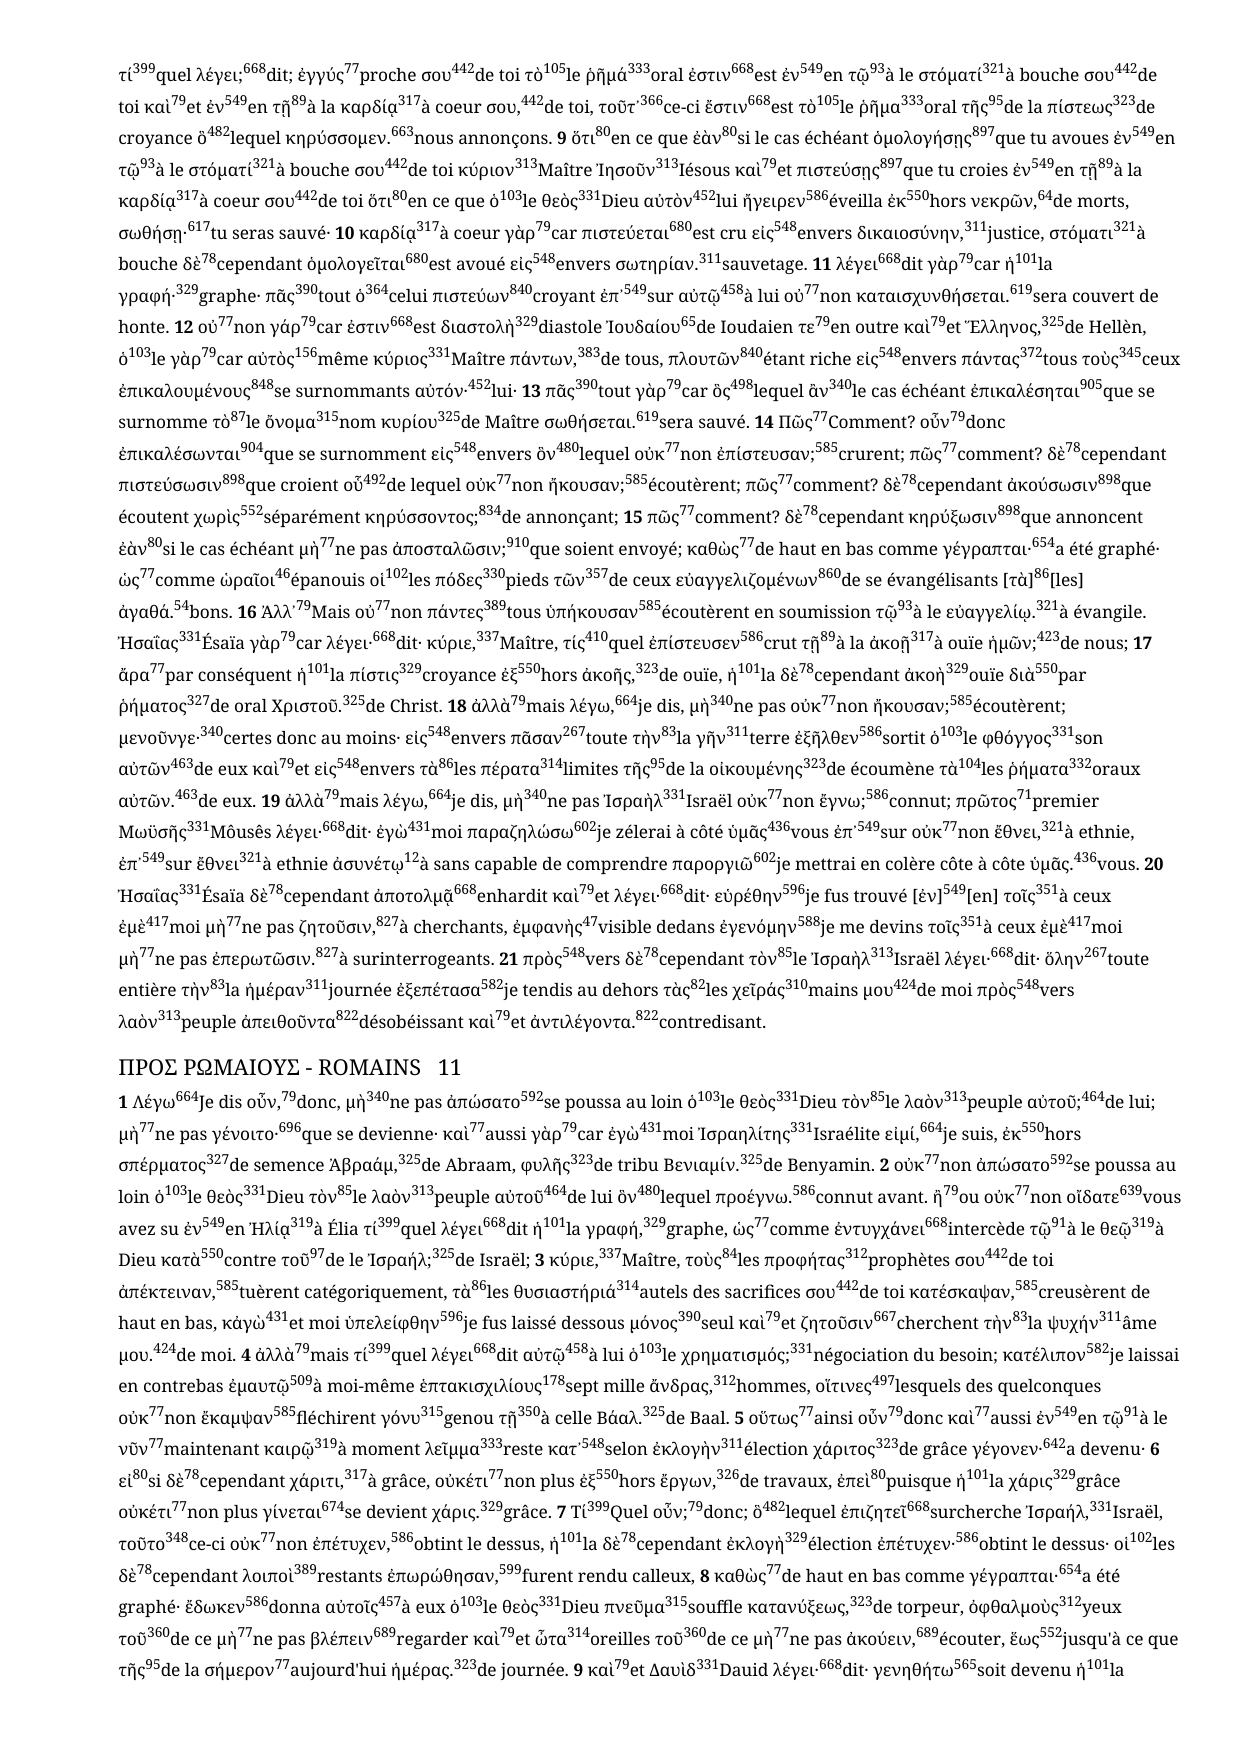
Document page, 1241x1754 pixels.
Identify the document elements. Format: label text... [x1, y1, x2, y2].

text 1 Λέγω664Je dis οὖν,79donc, μὴ340ne pas ἀπώσατο592se poussa au loin ὁ103le θεὸς331Dieu τὸν85le λαὸν313peuple αὐτοῦ;464de lui; μὴ77ne pas γένοιτο·696que se devienne· καὶ77aussi γὰρ79car ἐγὼ431moi Ἰσραηλίτης331Israélite εἰμί,664je suis, ἐκ550hors σπέρματος327de semence Ἀβραάμ,325de Abraam, φυλῆς323de tribu Βενιαμίν.325de Benyamin. 2 οὐκ77non ἀπώσατο592se poussa au loin ὁ103le θεὸς331Dieu τὸν85le λαὸν313peuple αὐτοῦ464de lui ὃν480lequel προέγνω.586connut avant. ἢ79ou οὐκ77non οἴδατε639vous avez su ἐν549en Ἠλίᾳ319à Élia τί399quel λέγει668dit ἡ101la γραφή,329graphe, ὡς77comme ἐντυγχάνει668intercède τῷ91à le θεῷ319à Dieu κατὰ550contre τοῦ97de le Ἰσραήλ;325de Israël; 3 κύριε,337Maître, τοὺς84les προφήτας312prophètes σου442de toi ἀπέκτειναν,585tuèrent catégoriquement, τὰ86les θυσιαστήριά314autels des sacrifices σου442de toi κατέσκαψαν,585creusèrent de haut en bas, κἀγὼ431et moi ὑπελείφθην596je fus laissé dessous μόνος390seul καὶ79et ζητοῦσιν667cherchent τὴν83la ψυχήν311âme μου.424de moi. 4 ἀλλὰ79mais τί399quel λέγει668dit αὐτῷ458à lui ὁ103le χρηματισμός;331négociation du besoin; κατέλιπον582je laissai en contrebas ἐμαυτῷ509à moi-même ἑπτακισχιλίους178sept mille ἄνδρας,312hommes, οἵτινες497lesquels des quelconques οὐκ77non ἔκαμψαν585fléchirent γόνυ315genou τῇ350à celle Βάαλ.325de Baal. 5 οὕτως77ainsi οὖν79donc καὶ77aussi ἐν549en τῷ91à le νῦν77maintenant καιρῷ319à moment λεῖμμα333reste κατ᾽548selon ἐκλογὴν311élection χάριτος323de grâce γέγονεν·642a devenu· 6 εἰ80si δὲ78cependant χάριτι,317à grâce, οὐκέτι77non plus ἐξ550hors ἔργων,326de travaux, ἐπεὶ80puisque ἡ101la χάρις329grâce οὐκέτι77non plus γίνεται674se devient χάρις.329grâce. 7 Τί399Quel οὖν;79donc; ὃ482lequel ἐπιζητεῖ668surcherche Ἰσραήλ,331Israël, τοῦτο348ce-ci οὐκ77non ἐπέτυχεν,586obtint le dessus, ἡ101la δὲ78cependant ἐκλογὴ329élection ἐπέτυχεν·586obtint le dessus· οἱ102les δὲ78cependant λοιποὶ389restants ἐπωρώθησαν,599furent rendu calleux, 8 καθὼς77de haut en bas comme γέγραπται·654a été graphé· ἔδωκεν586donna αὐτοῖς457à eux ὁ103le θεὸς331Dieu πνεῦμα315souffle κατανύξεως,323de torpeur, ὀφθαλμοὺς312yeux τοῦ360de ce μὴ77ne pas βλέπειν689regarder καὶ79et ὦτα314oreilles τοῦ360de ce μὴ77ne pas ἀκούειν,689écouter, ἕως552jusqu'à ce que τῆς95de la σήμερον77aujourd'hui ἡμέρας.323de journée. 9 καὶ79et Δαυὶδ331Dauid λέγει·668dit· γενηθήτω565soit devenu ἡ101la τράπεζα329table αὐτῶν463de eux εἰς548envers παγίδα311piège καὶ79et εἰς548envers θήραν311chasse de proie καὶ79et εἰς548envers σκάνδαλον315scandale καὶ79et εἰς548envers ἀνταπόδομα315acte de rétribution αὐτοῖς,457à eux, 10 σκοτισθήτωσαν564soient ténébrés οἱ102les ὀφθαλμοὶ330yeux αὐτῶν463de eux τοῦ360de ce μὴ77ne pas βλέπειν689regarder καὶ79et τὸν85le νῶτον313dos αὐτῶν463de eux διὰ550par παντὸς384de tout σύγκαμψον.554plie avec. 11 Λέγω664Je dis οὖν,79donc, μὴ340ne pas ἔπταισαν585trébuchèrent ἵνα80afin que πέσωσιν;898que tombent; μὴ77ne pas γένοιτο·696que se devienne· ἀλλὰ79mais τῷ93à le αὐτῶν463de eux παραπτώματι321à chute à côté ἡ101la σωτηρία329sauvetage τοῖς92à les ἔθνεσιν320à ethnies εἰς548envers τὸ348ce παραζηλῶσαι681zéler à côté αὐτούς.451eux. 12 εἰ80si δὲ78cependant τὸ105le παράπτωμα333chute à côté αὐτῶν463de eux πλοῦτος331richesse κόσμου325de monde καὶ79et τὸ105le ἥττημα333diminution αὐτῶν463de eux πλοῦτος331richesse ἐθνῶν,326de ethnies, πόσῳ402à combien grand? μᾶλλον77davantage τὸ105le πλήρωμα333plénitude αὐτῶν.463de eux. 13 Ὑμῖν438à Vous δὲ78cependant λέγω664je dis τοῖς92à les ἔθνεσιν·320à ethnies· ἐφ᾽548sur ὅσον482autant lequel μὲν340certes οὖν79donc εἰμι664je suis ἐγὼ431moi ἐθνῶν326de ethnies ἀπόστολος,331envoyé, τὴν83la διακονίαν311service μου424de moi δοξάζω,664je glorifie, 14 εἴ340si πως77en quelque manière παραζηλώσω895que je zéle à côté μου424de moi τὴν83la σάρκα311chair καὶ79et σώσω895que je sauve τινὰς372des quelconques ἐξ550hors αὐτῶν.463de eux. 15 εἰ80si γὰρ79car ἡ101la ἀποβολὴ329rejet au loin αὐτῶν463de eux καταλλαγὴ329réconciliation κόσμου,325de monde, τίς408quelle ἡ101la πρόσλημψις329réception auprès εἰ551si μὴ77ne pas ζωὴ329vie ἐκ550hors νεκρῶν;64de morts; 16 εἰ80si δὲ78cependant ἡ101la ἀπαρχὴ329prémisse ἁγία,45sainte, καὶ77aussi τὸ105le φύραμα·333pâte· καὶ79et εἰ80si ἡ101la ῥίζα329racine ἁγία,45sainte, καὶ77aussi οἱ102les κλάδοι.330branches. 17 Εἰ80Si δέ78cependant τινες389des quelconques τῶν96de les κλάδων324de branches ἐξεκλάσθησαν,599furent retranché, σὺ448toi δὲ78cependant ἀγριέλαιος69d'olivier sauvage ὢν840étant ἐνεκεντρίσθης598tu fus greffé ἐν549en αὐτοῖς457à eux καὶ79et συγκοινωνὸς331communiant avec τῆς95de la ῥίζης323de racine τῆς95de la πιότητος323de graisse τῆς95de la ἐλαίας323de olivier ἐγένου,590tu te devins, 18 μὴ77ne pas κατακαυχῶ574te vante de haut en bas τῶν96de les κλάδων·324de branches· εἰ80si δὲ78cependant κατακαυχᾶσαι672tu te vantes de haut en bas οὐ77non σὺ448toi τὴν83la ῥίζαν311racine βαστάζεις666tu mets en charge ἀλλ᾽79mais ἡ101la ῥίζα329racine σέ.437toi. 19 ἐρεῖς604tu diras οὖν·79donc· ἐξεκλάσθησαν599furent retranché κλάδοι330branches ἵνα80afin que ἐγὼ431moi ἐγκεντρισθῶ.907que je sois greffé. 20 καλῶς·77bellement· τῇ249à la ἀπιστίᾳ317à incroyance ἐξεκλάσθησαν,599furent retranché, σὺ448toi δὲ78cependant τῇ89à la πίστει317à croyance ἕστηκας.640tu as dressé. μὴ79ne pas ὑψηλὰ54hauts φρόνει570pense ἀλλὰ79mais φοβοῦ·574te effraie· 21 εἰ80si γὰρ79car ὁ103le θεὸς331Dieu τῶν96de les κατὰ548selon φύσει317à nature κλάδων324de branches οὐκ77non ἐφείσατο,592se épargna, [μή77[ne pas πως]77en quelque manière] οὐδὲ77non cependant σοῦ442de toi φείσεται.612se épargnera. 22 ἴδε306voici οὖν79donc χρηστότητα311utilité bonté καὶ79et ἀποτομίαν311longue scission θεοῦ·325de Dieu· ἐπὶ548sur μὲν79certes τοὺς345ceux πεσόντας706ayants tombés ἀποτομία,329longue scission, ἐπὶ548sur δὲ78cependant σὲ437toi χρηστότης329utilité bonté θεοῦ,325de Dieu, ἐὰν80si le cas échéant ἐπιμένῃς919que tu restes sur τῇ89à la χρηστότητι,317à utilité bonté, ἐπεὶ80puisque καὶ77aussi σὺ448toi ἐκκοπήσῃ.617tu seras coupé à l'excès. 23 κἀκεῖνοι363et ceux-là δέ,78cependant, ἐὰν80si le cas échéant μὴ77ne pas ἐπιμένωσιν920que restent sur τῇ89à la ἀπιστίᾳ,317à incroyance, ἐγκεντρισθήσονται·618seront greffé· δυνατὸς47puissant γάρ79car ἐστιν668est ὁ103le θεὸς331Dieu πάλιν77de nouveau ἐγκεντρίσαι681greffer αὐτούς.451eux. 24 εἰ80si γὰρ79car σὺ448toi ἐκ550hors τῆς95de la κατὰ548selon φύσιν311nature ἐξεκόπης598tu fus coupé à l'excès ἀγριελαίου63de d'olivier sauvage καὶ79et παρὰ548à côté φύσιν311nature ἐνεκεντρίσθης598tu fus greffé εἰς548envers καλλιέλαιον,311olivier cultivé, πόσῳ402à combien grand? μᾶλλον77davantage οὗτοι363ceux-ci οἱ497ceux κατὰ548selon φύσιν311nature ἐγκεντρισθήσονται618seront greffé τῇ249à la ἰδίᾳ119à en propre ἐλαίᾳ.317à olivier. 25 Οὐ77Non γὰρ79car θέλω664je veux ὑμᾶς436vous ἀγνοεῖν,689méconnaître, ἀδελφοί,336frères, τὸ87le μυστήριον315mystère τοῦτο,140ce-ci, ἵνα80afin que μὴ77ne pas ἦτε918que vous soyez [παρ᾽]549[à côté] ἑαυτοῖς519à vous-mêmes φρόνιμοι,46pensifs, ὅτι80en ce que πώρωσις329callosité ἀπὸ550au loin μέρους327de part τῷ91à le Ἰσραὴλ319à Israël γέγονεν642a devenu ἄχρι80jusqu'à l'extrémité οὗ492de lequel τὸ105le πλήρωμα333plénitude τῶν98de les ἐθνῶν326de ethnies εἰσέλθῃ899que vienne à l'intérieur 26 καὶ79et οὕτως77ainsi πᾶς287tout Ἰσραὴλ331Israël σωθήσεται,619sera sauvé, καθὼς77de haut en bas comme γέγραπται·654a été graphé· ἥξει606surgira ἐκ550hors Σιὼν323de Sion ὁ364celui ῥυόμενος,867se délivrant, ἀποστρέψει606détournera ἀσεβείας310impiétés ἀπὸ550au loin Ἰακώβ.325de Iakob. 27 καὶ79et αὕτη362celle-ci αὐτοῖς457à eux ἡ101la παρ᾽550à côté ἐμοῦ424de moi διαθήκη,329disposition, ὅταν80lorsque le cas échéant ἀφέλωμαι901que je me saisisse au loin τὰς82les ἁμαρτίας310fautes αὐτῶν.463de eux. 28 κατὰ548selon μὲν79certes τὸ87le εὐαγγέλιον315évangile ἐχθροὶ46ennemis δι᾽548par le fait de ὑμᾶς,436vous, κατὰ548selon δὲ78cependant τὴν83la ἐκλογὴν311élection ἀγαπητοὶ46aimés διὰ548par le fait de τοὺς84les πατέρας·312pères· 29 ἀμεταμέλητα48sans repentances γὰρ79car τὰ104les χαρίσματα332dons de grâces καὶ79et ἡ101la κλῆσις329appellation τοῦ97de le θεοῦ.325de Dieu. 30 ὥσπερ80comme certes γὰρ79car ὑμεῖς447vous ποτε77à un moment ἠπειθήσατε583vous désobéîtes τῷ91à le θεῷ,319à Dieu, νῦν77maintenant δὲ78cependant ἠλεήθητε597vous fûtes fait miséricorde τῇ89à la τούτων357de ceux-ci ἀπειθείᾳ,317à désobéissance, 31 οὕτως77ainsi καὶ77aussi οὗτοι363ceux-ci νῦν77maintenant ἠπείθησαν585désobéirent τῷ354à ce ὑμετέρῳ236à votre ἐλέει,321à miséricorde, ἵνα80afin que καὶ77aussi αὐτοὶ468eux [νῦν]77[maintenant] ἐλεηθῶσιν.910que soient fait miséricorde. 32 συνέκλεισεν586ferma à clef ensemble γὰρ79car ὁ103le θεὸς331Dieu τοὺς345ceux πάντας268tous εἰς548envers ἀπείθειαν,311désobéissance, ἵνα80afin que τοὺς345ceux πάντας268tous ἐλεήσῃ.899que fasse miséricorde. 33 Ὦ340O βάθος333profondeur πλούτου325de richesse καὶ79et σοφίας323de sagesse καὶ79et γνώσεως323de connaissance θεοῦ·325de Dieu· ὡς77comme ἀνεξεραύνητα48insondables τὰ104les κρίματα332objets de jugements αὐτοῦ464de lui καὶ79et ἀνεξιχνίαστοι44intraçables αἱ100les ὁδοὶ328chemins αὐτοῦ.464de lui. 34 τίς410quel γὰρ79car ἔγνω586connut νοῦν313intellect κυρίου;325de Maître; ἢ79ou τίς410quel σύμβουλος331conseiller αὐτοῦ464de lui ἐγένετο;592se devint; 35 ἢ79ou τίς410quel προέδωκεν586donna avant αὐτῷ,458à lui, καὶ79et ἀνταποδοθήσεται619sera redonné en échange αὐτῷ;458à lui; 36 ὅτι80en ce que ἐξ550hors αὐτοῦ464de lui καὶ79et δι᾽550par αὐτοῦ464de lui καὶ79et εἰς548envers αὐτὸν452lui τὰ365ces πάντα·288tous· αὐτῷ458à lui ἡ101la δόξα329gloire εἰς548envers τοὺς84les αἰῶνας,312ères, ἀμήν.304amen. [118, 1086, 1181, 1682]
text ΠΡΟΣ ΡΩΜΑΙΟΥΣ - ROMAINS 11 [118, 1052, 1181, 1082]
text 1 Ἀδελφοί,336Frères, ἡ101la μὲν77certes εὐδοκία329estimation en bien τῆς95de la ἐμῆς227de mienne καρδίας323de coeur καὶ79et ἡ101la δέησις329supplication πρὸς548vers τὸν85le θεὸν313Dieu ὑπὲρ550au-dessus αὐτῶν463de eux εἰς548envers σωτηρίαν.311sauvetage. 2 μαρτυρῶ664je témoigne γὰρ79car αὐτοῖς457à eux ὅτι80en ce que ζῆλον313zèle θεοῦ325de Dieu ἔχουσιν667ont ἀλλ᾽79mais οὐ77non κατ᾽548selon ἐπίγνωσιν·311reconnaissance· 3 ἀγνοοῦντες839méconnaissants γὰρ79car τὴν83la τοῦ97de le θεοῦ325de Dieu δικαιοσύνην311justice καὶ79et τὴν243la ἰδίαν113en propre [δικαιοσύνην]311[justice] ζητοῦντες839cherchants στῆσαι,681dresser, τῇ89à la δικαιοσύνῃ317à justice τοῦ97de le θεοῦ325de Dieu οὐχ77non ὑπετάγησαν.599furent subordonné. 4 τέλος333achèvement γὰρ79car νόμου325de loi Χριστὸς331Christ εἰς548envers δικαιοσύνην311justice παντὶ378à tout τῷ352à celui πιστεύοντι.828à croyant. 5 Μωϋσῆς331Môusês γὰρ79car γράφει668graphe τὴν83la δικαιοσύνην311justice τὴν344celle ἐκ550hors [τοῦ]97[de le] νόμου325de loi ὅτι80en ce que ὁ103le ποιήσας721ayant fait αὐτὰ453eux ἄνθρωπος331être humain ζήσεται612se vivra ἐν549en αὐτοῖς.459à eux. 6 ἡ101la δὲ78cependant ἐκ550hors πίστεως323de croyance δικαιοσύνη329justice οὕτως77ainsi λέγει·668dit· μὴ77ne pas εἴπῃς897que tu dises ἐν549en τῇ89à la καρδίᾳ317à coeur σου·442de toi· τίς410quel ἀναβήσεται612se montera εἰς548envers τὸν85le οὐρανόν;313ciel; τοῦτ᾽366ce-ci ἔστιν668est Χριστὸν313Christ καταγαγεῖν·681mener de haut en bas· 7 ἤ·79ou· τίς410quel καταβήσεται612se descendra εἰς548envers τὴν83la ἄβυσσον;311abysse; τοῦτ᾽366ce-ci ἔστιν668est Χριστὸν313Christ ἐκ550hors νεκρῶν64de morts ἀναγαγεῖν.681conduire de bas en haut. 8 ἀλλὰ79mais τί399quel λέγει;668dit; ἐγγύς77proche σου442de toi τὸ105le ῥῆμά333oral ἐστιν668est ἐν549en τῷ93à le στόματί321à bouche σου442de toi καὶ79et ἐν549en τῇ89à la καρδίᾳ317à coeur σου,442de toi, τοῦτ᾽366ce-ci ἔστιν668est τὸ105le ῥῆμα333oral τῆς95de la πίστεως323de croyance ὃ482lequel κηρύσσομεν.663nous annonçons. 9 ὅτι80en ce que ἐὰν80si le cas échéant ὁμολογήσῃς897que tu avoues ἐν549en τῷ93à le στόματί321à bouche σου442de toi κύριον313Maître Ἰησοῦν313Iésous καὶ79et πιστεύσῃς897que tu croies ἐν549en τῇ89à la καρδίᾳ317à coeur σου442de toi ὅτι80en ce que ὁ103le θεὸς331Dieu αὐτὸν452lui ἤγειρεν586éveilla ἐκ550hors νεκρῶν,64de morts, σωθήσῃ·617tu seras sauvé· 10 καρδίᾳ317à coeur γὰρ79car πιστεύεται680est cru εἰς548envers δικαιοσύνην,311justice, στόματι321à bouche δὲ78cependant ὁμολογεῖται680est avoué εἰς548envers σωτηρίαν.311sauvetage. 11 λέγει668dit γὰρ79car ἡ101la γραφή·329graphe· πᾶς390tout ὁ364celui πιστεύων840croyant ἐπ᾽549sur αὐτῷ458à lui οὐ77non καταισχυνθήσεται.619sera couvert de honte. 12 οὐ77non γάρ79car ἐστιν668est διαστολὴ329diastole Ἰουδαίου65de Ioudaien τε79en outre καὶ79et Ἕλληνος,325de Hellèn, ὁ103le γὰρ79car αὐτὸς156même κύριος331Maître πάντων,383de tous, πλουτῶν840étant riche εἰς548envers πάντας372tous τοὺς345ceux ἐπικαλουμένους848se surnommants αὐτόν·452lui· 13 πᾶς390tout γὰρ79car ὃς498lequel ἂν340le cas échéant ἐπικαλέσηται905que se surnomme τὸ87le ὄνομα315nom κυρίου325de Maître σωθήσεται.619sera sauvé. 14 Πῶς77Comment? οὖν79donc ἐπικαλέσωνται904que se surnomment εἰς548envers ὃν480lequel οὐκ77non ἐπίστευσαν;585crurent; πῶς77comment? δὲ78cependant πιστεύσωσιν898que croient οὗ492de lequel οὐκ77non ἤκουσαν;585écoutèrent; πῶς77comment? δὲ78cependant ἀκούσωσιν898que écoutent χωρὶς552séparément κηρύσσοντος;834de annonçant; 15 πῶς77comment? δὲ78cependant κηρύξωσιν898que annoncent ἐὰν80si le cas échéant μὴ77ne pas ἀποσταλῶσιν;910que soient envoyé; καθὼς77de haut en bas comme γέγραπται·654a été graphé· ὡς77comme ὡραῖοι46épanouis οἱ102les πόδες330pieds τῶν357de ceux εὐαγγελιζομένων860de se évangélisants [τὰ]86[les] ἀγαθά.54bons. 16 Ἀλλ᾽79Mais οὐ77non πάντες389tous ὑπήκουσαν585écoutèrent en soumission τῷ93à le εὐαγγελίῳ.321à évangile. Ἠσαΐας331Ésaïa γὰρ79car λέγει·668dit· κύριε,337Maître, τίς410quel ἐπίστευσεν586crut τῇ89à la ἀκοῇ317à ouïe ἡμῶν;423de nous; 17 ἄρα77par conséquent ἡ101la πίστις329croyance ἐξ550hors ἀκοῆς,323de ouïe, ἡ101la δὲ78cependant ἀκοὴ329ouïe διὰ550par ῥήματος327de oral Χριστοῦ.325de Christ. 18 ἀλλὰ79mais λέγω,664je dis, μὴ340ne pas οὐκ77non ἤκουσαν;585écoutèrent; μενοῦνγε·340certes donc au moins· εἰς548envers πᾶσαν267toute τὴν83la γῆν311terre ἐξῆλθεν586sortit ὁ103le φθόγγος331son αὐτῶν463de eux καὶ79et εἰς548envers τὰ86les πέρατα314limites τῆς95de la οἰκουμένης323de écoumène τὰ104les ῥήματα332oraux αὐτῶν.463de eux. 19 ἀλλὰ79mais λέγω,664je dis, μὴ340ne pas Ἰσραὴλ331Israël οὐκ77non ἔγνω;586connut; πρῶτος71premier Μωϋσῆς331Môusês λέγει·668dit· ἐγὼ431moi παραζηλώσω602je zélerai à côté ὑμᾶς436vous ἐπ᾽549sur οὐκ77non ἔθνει,321à ethnie, ἐπ᾽549sur ἔθνει321à ethnie ἀσυνέτῳ12à sans capable de comprendre παροργιῶ602je mettrai en colère côte à côte ὑμᾶς.436vous. 20 Ἠσαΐας331Ésaïa δὲ78cependant ἀποτολμᾷ668enhardit καὶ79et λέγει·668dit· εὑρέθην596je fus trouvé [ἐν]549[en] τοῖς351à ceux ἐμὲ417moi μὴ77ne pas ζητοῦσιν,827à cherchants, ἐμφανὴς47visible dedans ἐγενόμην588je me devins τοῖς351à ceux ἐμὲ417moi μὴ77ne pas ἐπερωτῶσιν.827à surinterrogeants. 21 πρὸς548vers δὲ78cependant τὸν85le Ἰσραὴλ313Israël λέγει·668dit· ὅλην267toute entière τὴν83la ἡμέραν311journée ἐξεπέτασα582je tendis au dehors τὰς82les χεῖράς310mains μου424de moi πρὸς548vers λαὸν313peuple ἀπειθοῦντα822désobéissant καὶ79et ἀντιλέγοντα.822contredisant. [118, 59, 1181, 1033]
